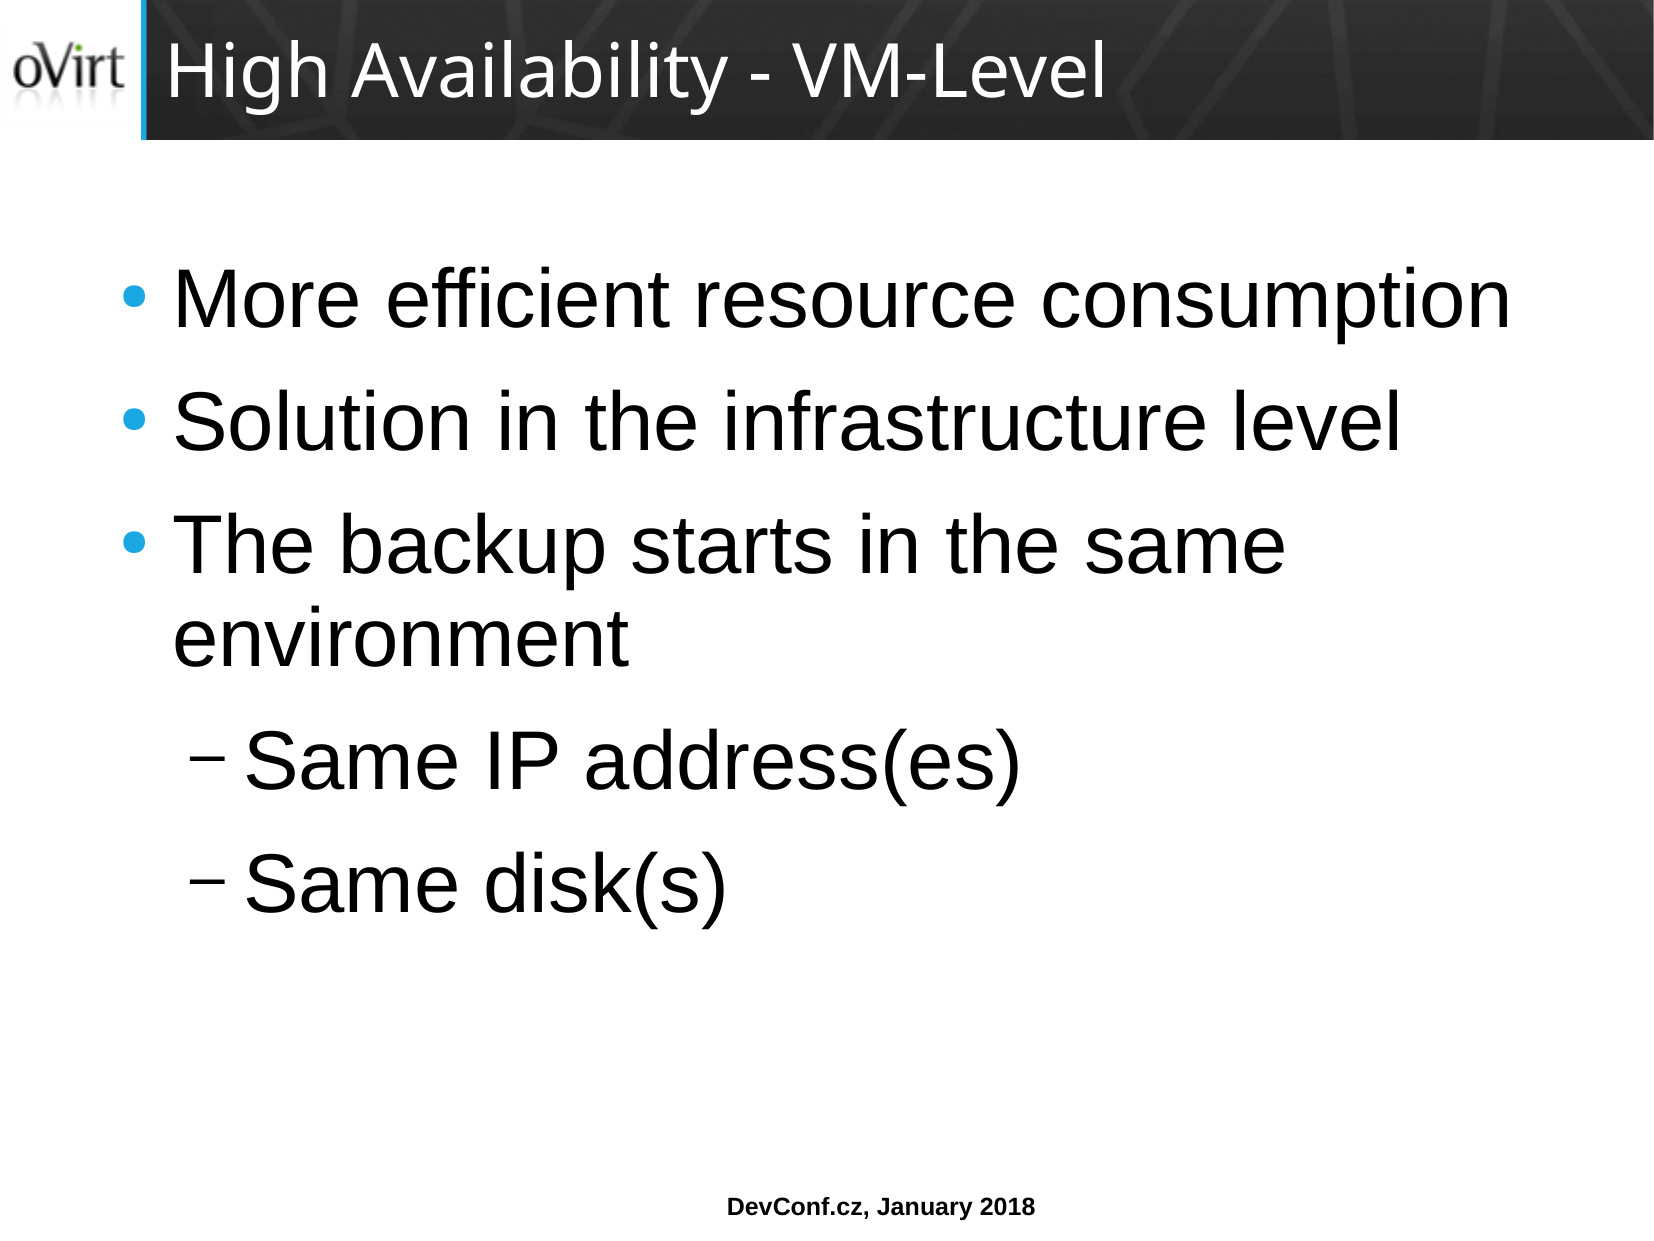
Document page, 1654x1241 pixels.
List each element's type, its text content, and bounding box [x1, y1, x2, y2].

picture [0, 0, 1654, 140]
text_box More efficient resource consumption Solution in the infrastructure level The backup starts in the same environment Same IP address(es) Same disk(s) [86, 244, 1576, 1126]
title High Availability - VM-Level [164, 11, 1653, 126]
